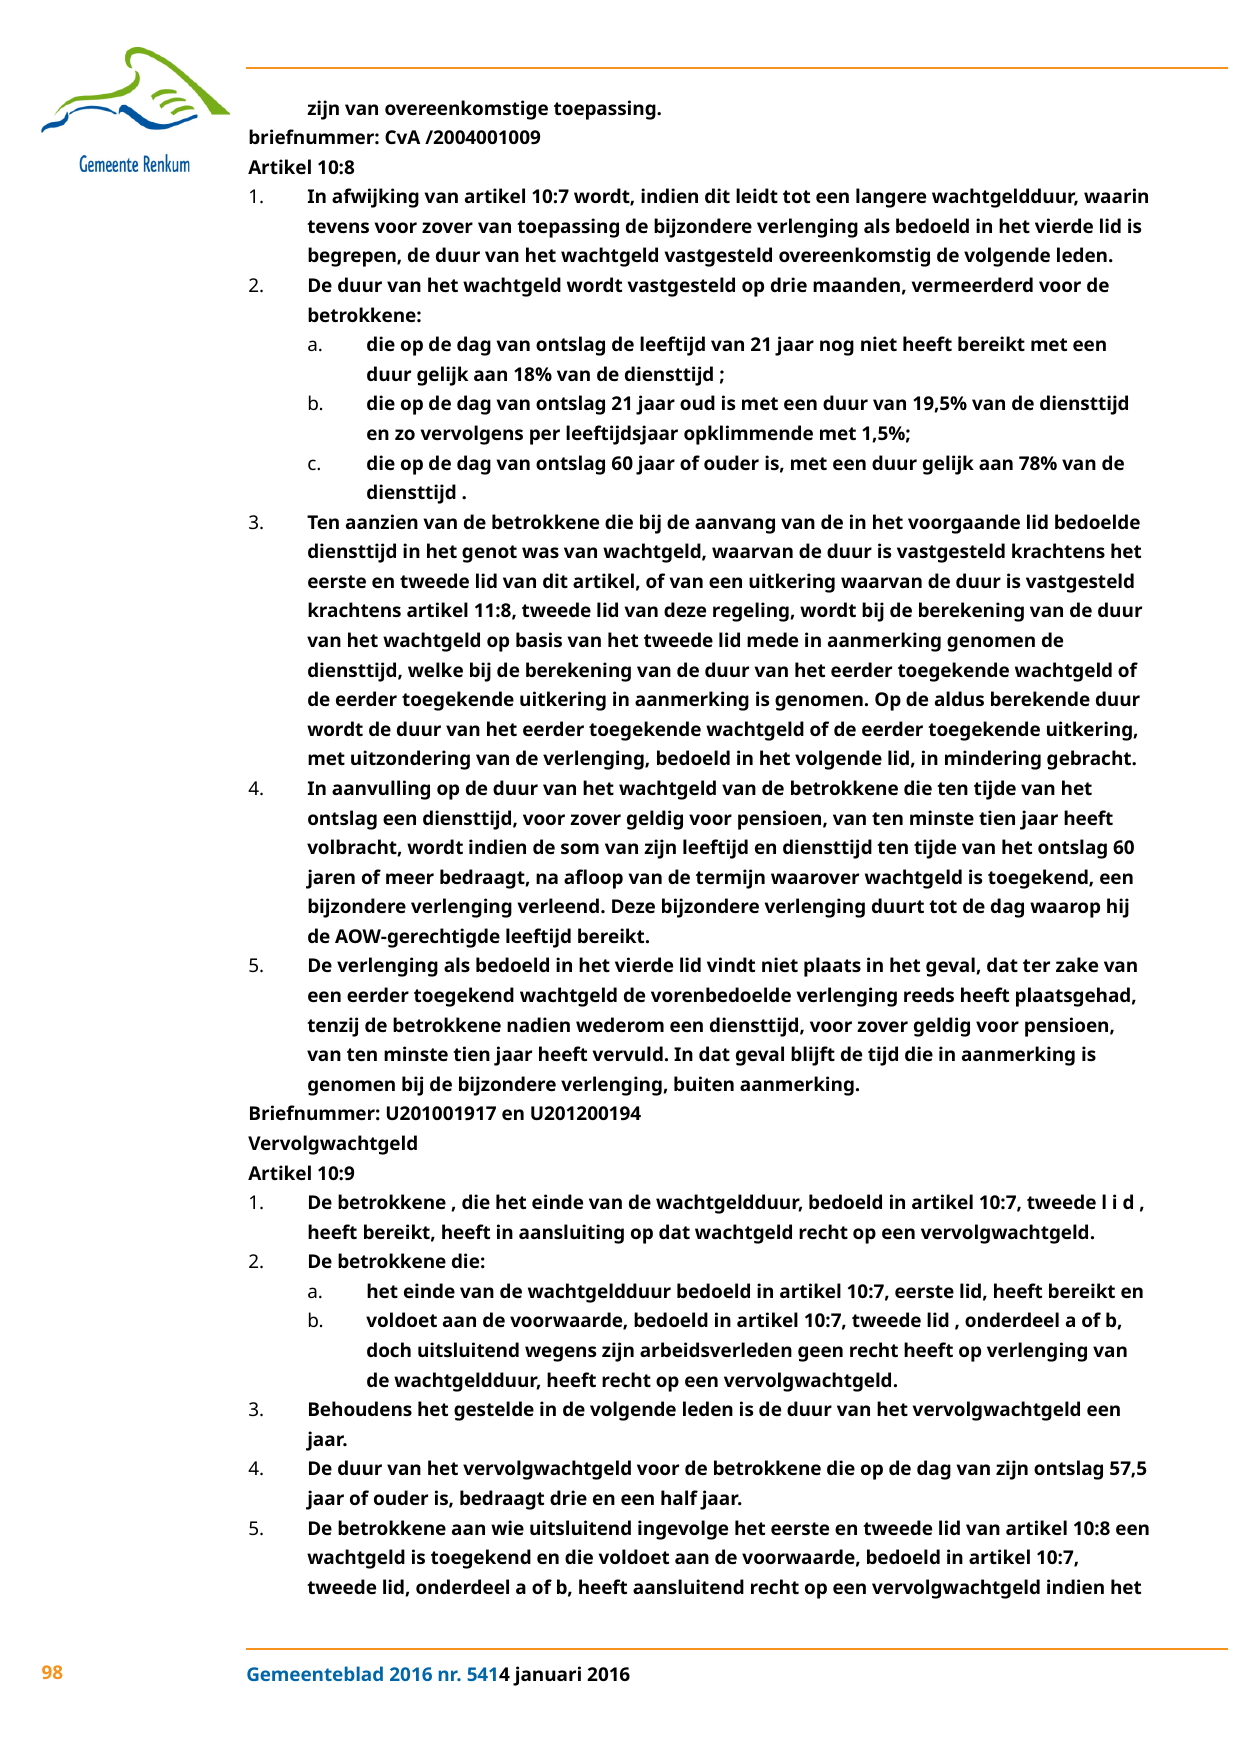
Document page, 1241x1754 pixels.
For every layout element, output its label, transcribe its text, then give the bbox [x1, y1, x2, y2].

text Briefnummer: U201001917 en U201200194 [248, 1101, 1152, 1126]
list Behoudens het gestelde in de volgende leden is de duur van het vervolgwachtgeld een jaar. [248, 1396, 1152, 1452]
list Ten aanzien van de betrokkene die bij de aanvang van de in het voorgaande lid bedoelde diensttijd in het genot was van wachtgeld, waarvan de duur is vastgesteld krachtens het eerste en tweede lid van dit artikel, of van een uitkering waarvan de duur is vastgesteld krachtens artikel 11:8, tweede lid van deze regeling, wordt bij de berekening van de duur van het wachtgeld op basis van het tweede lid mede in aanmerking genomen de diensttijd, welke bij de berekening van de duur van het eerder toegekende wachtgeld of de eerder toegekende uitkering in aanmerking is genomen. Op de aldus berekende duur wordt de duur van het eerder toegekende wachtgeld of de eerder toegekende uitkering, met uitzondering van de verlenging, bedoeld in het volgende lid, in mindering gebracht. [248, 509, 1152, 771]
list die op de dag van ontslag 21 jaar oud is met een duur van 19,5% van de diensttijd en zo vervolgens per leeftijdsjaar opklimmende met 1,5%; [307, 391, 1152, 446]
list De verlenging als bedoeld in het vierde lid vindt niet plaats in het geval, dat ter zake van een eerder toegekend wachtgeld de vorenbedoelde verlenging reeds heeft plaatsgehad, tenzij de betrokkene nadien wederom een diensttijd, voor zover geldig voor pensioen, van ten minste tien jaar heeft vervuld. In dat geval blijft de tijd die in aanmerking is genomen bij de bijzondere verlenging, buiten aanmerking. [248, 953, 1152, 1097]
list In afwijking van artikel 10:7 wordt, indien dit leidt tot een langere wachtgeldduur, waarin tevens voor zover van toepassing de bijzondere verlenging als bedoeld in het vierde lid is begrepen, de duur van het wachtgeld vastgesteld overeenkomstig de volgende leden. [248, 183, 1152, 268]
list voldoet aan de voorwaarde, bedoeld in artikel 10:7, tweede lid , onderdeel a of b, doch uitsluitend wegens zijn arbeidsverleden geen recht heeft op verlenging van de wachtgeldduur, heeft recht op een vervolgwachtgeld. [307, 1308, 1152, 1393]
text briefnummer: CvA /2004001009 [248, 124, 1152, 150]
list De betrokkene aan wie uitsluitend ingevolge het eerste en tweede lid van artikel 10:8 een wachtgeld is toegekend en die voldoet aan de voorwaarde, bedoeld in artikel 10:7, tweede lid, onderdeel a of b, heeft aansluitend recht op een vervolgwachtgeld indien het [248, 1515, 1152, 1600]
text Artikel 10:9 [248, 1160, 1152, 1186]
picture [41, 47, 231, 172]
list De duur van het wachtgeld wordt vastgesteld op drie maanden, vermeerderd voor de betrokkene: [248, 272, 1152, 328]
list die op de dag van ontslag de leeftijd van 21 jaar nog niet heeft bereikt met een duur gelijk aan 18% van de diensttijd ; [307, 331, 1152, 387]
text Artikel 10:8 [248, 154, 1152, 180]
list het einde van de wachtgeldduur bedoeld in artikel 10:7, eerste lid, heeft bereikt en [307, 1278, 1152, 1304]
text Vervolgwachtgeld [248, 1130, 1152, 1156]
list De betrokkene die: [248, 1248, 1152, 1274]
list De betrokkene , die het einde van de wachtgeldduur, bedoeld in artikel 10:7, tweede l i d , heeft bereikt, heeft in aansluiting op dat wachtgeld recht op een vervolgwachtgeld. [248, 1189, 1152, 1245]
list zijn van overeenkomstige toepassing. [248, 95, 1152, 121]
list De duur van het vervolgwachtgeld voor de betrokkene die op de dag van zijn ontslag 57,5 jaar of ouder is, bedraagt drie en een half jaar. [248, 1456, 1152, 1511]
list die op de dag van ontslag 60 jaar of ouder is, met een duur gelijk aan 78% van de diensttijd . [307, 450, 1152, 505]
list In aanvulling op de duur van het wachtgeld van de betrokkene die ten tijde van het ontslag een diensttijd, voor zover geldig voor pensioen, van ten minste tien jaar heeft volbracht, wordt indien de som van zijn leeftijd en diensttijd ten tijde van het ontslag 60 jaren of meer bedraagt, na afloop van de termijn waarover wachtgeld is toegekend, een bijzondere verlenging verleend. Deze bijzondere verlenging duurt tot de dag waarop hij de AOW-gerechtigde leeftijd bereikt. [248, 775, 1152, 949]
